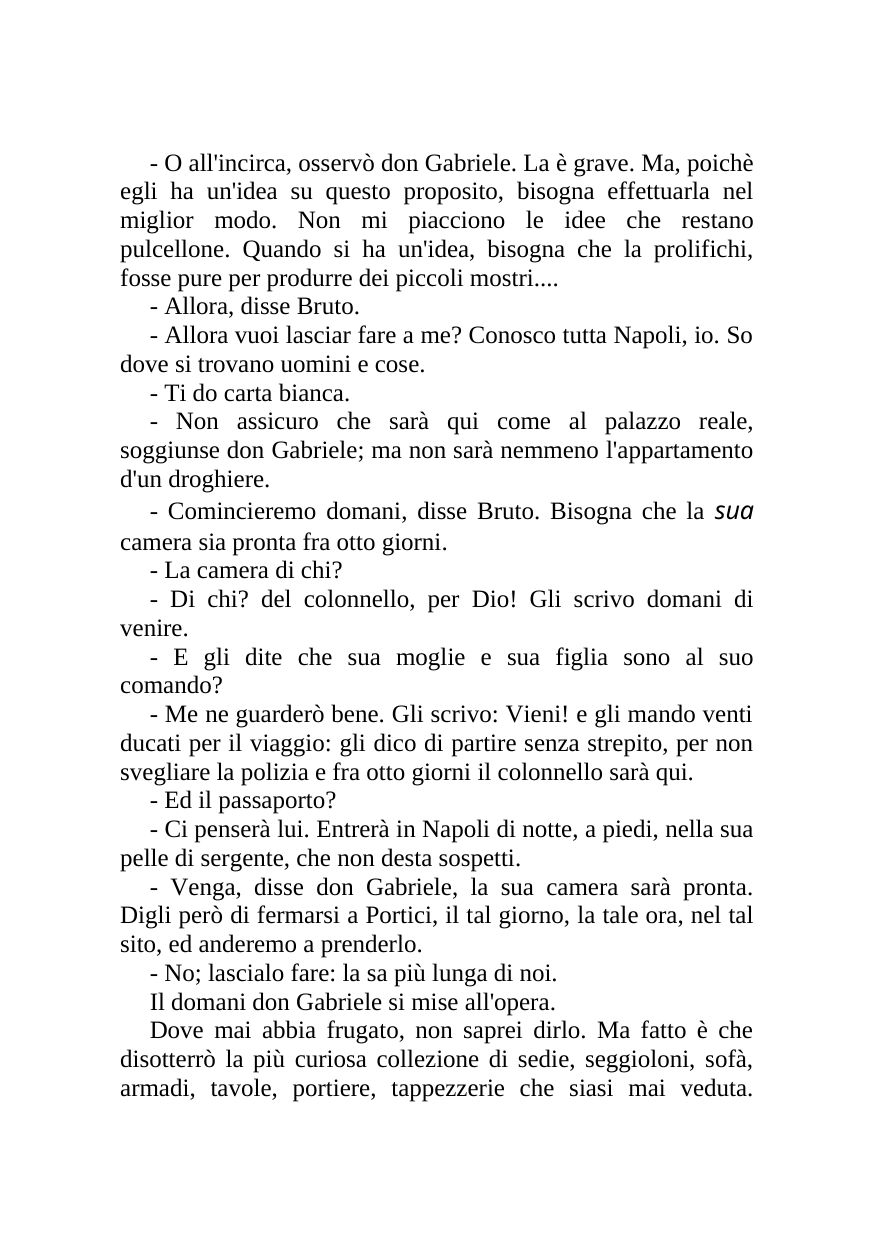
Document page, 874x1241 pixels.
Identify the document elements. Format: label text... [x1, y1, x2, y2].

text - La camera di chi? [120, 556, 754, 584]
text - Ci penserà lui. Entrerà in Napoli di notte, a piedi, nella sua pelle di sergente, che non desta sospetti. [120, 814, 754, 872]
text - Allora, disse Bruto. [120, 291, 754, 320]
text - Venga, disse don Gabriele, la sua camera sarà pronta. Digli però di fermarsi a Portici, il tal giorno, la tale ora, nel tal sito, ed anderemo a prenderlo. [120, 872, 754, 958]
text - Comincieremo domani, disse Bruto. Bisogna che la sua camera sia pronta fra otto giorni. [120, 493, 754, 556]
text - Di chi? del colonnello, per Dio! Gli scrivo domani di venire. [120, 584, 754, 642]
text - Non assicuro che sarà qui come al palazzo reale, soggiunse don Gabriele; ma non sarà nemmeno l'appartamento d'un droghiere. [120, 406, 754, 493]
text - No; lascialo fare: la sa più lunga di noi. [120, 958, 754, 987]
text - Ed il passaporto? [120, 786, 754, 814]
text - Allora vuoi lasciar fare a me? Conosco tutta Napoli, io. So dove si trovano uomini e cose. [120, 320, 754, 378]
text - E gli dite che sua moglie e sua figlia sono al suo comando? [120, 642, 754, 699]
text Dove mai abbia frugato, non saprei dirlo. Ma fatto è che disotterrò la più curiosa collezione di sedie, seggioloni, sofà, armadi, tavole, portiere, tappezzerie che siasi mai veduta. [120, 1016, 754, 1102]
text Il domani don Gabriele si mise all'opera. [120, 987, 754, 1016]
text - Me ne guarderò bene. Gli scrivo: Vieni! e gli mando venti ducati per il viaggio: gli dico di partire senza strepito, per non svegliare la polizia e fra otto giorni il colonnello sarà qui. [120, 699, 754, 786]
text - O all'incirca, osservò don Gabriele. La è grave. Ma, poichè egli ha un'idea su questo proposito, bisogna effettuarla nel miglior modo. Non mi piacciono le idee che restano pulcellone. Quando si ha un'idea, bisogna che la prolifichi, fosse pure per produrre dei piccoli mostri.... [120, 148, 754, 291]
text - Ti do carta bianca. [120, 378, 754, 406]
